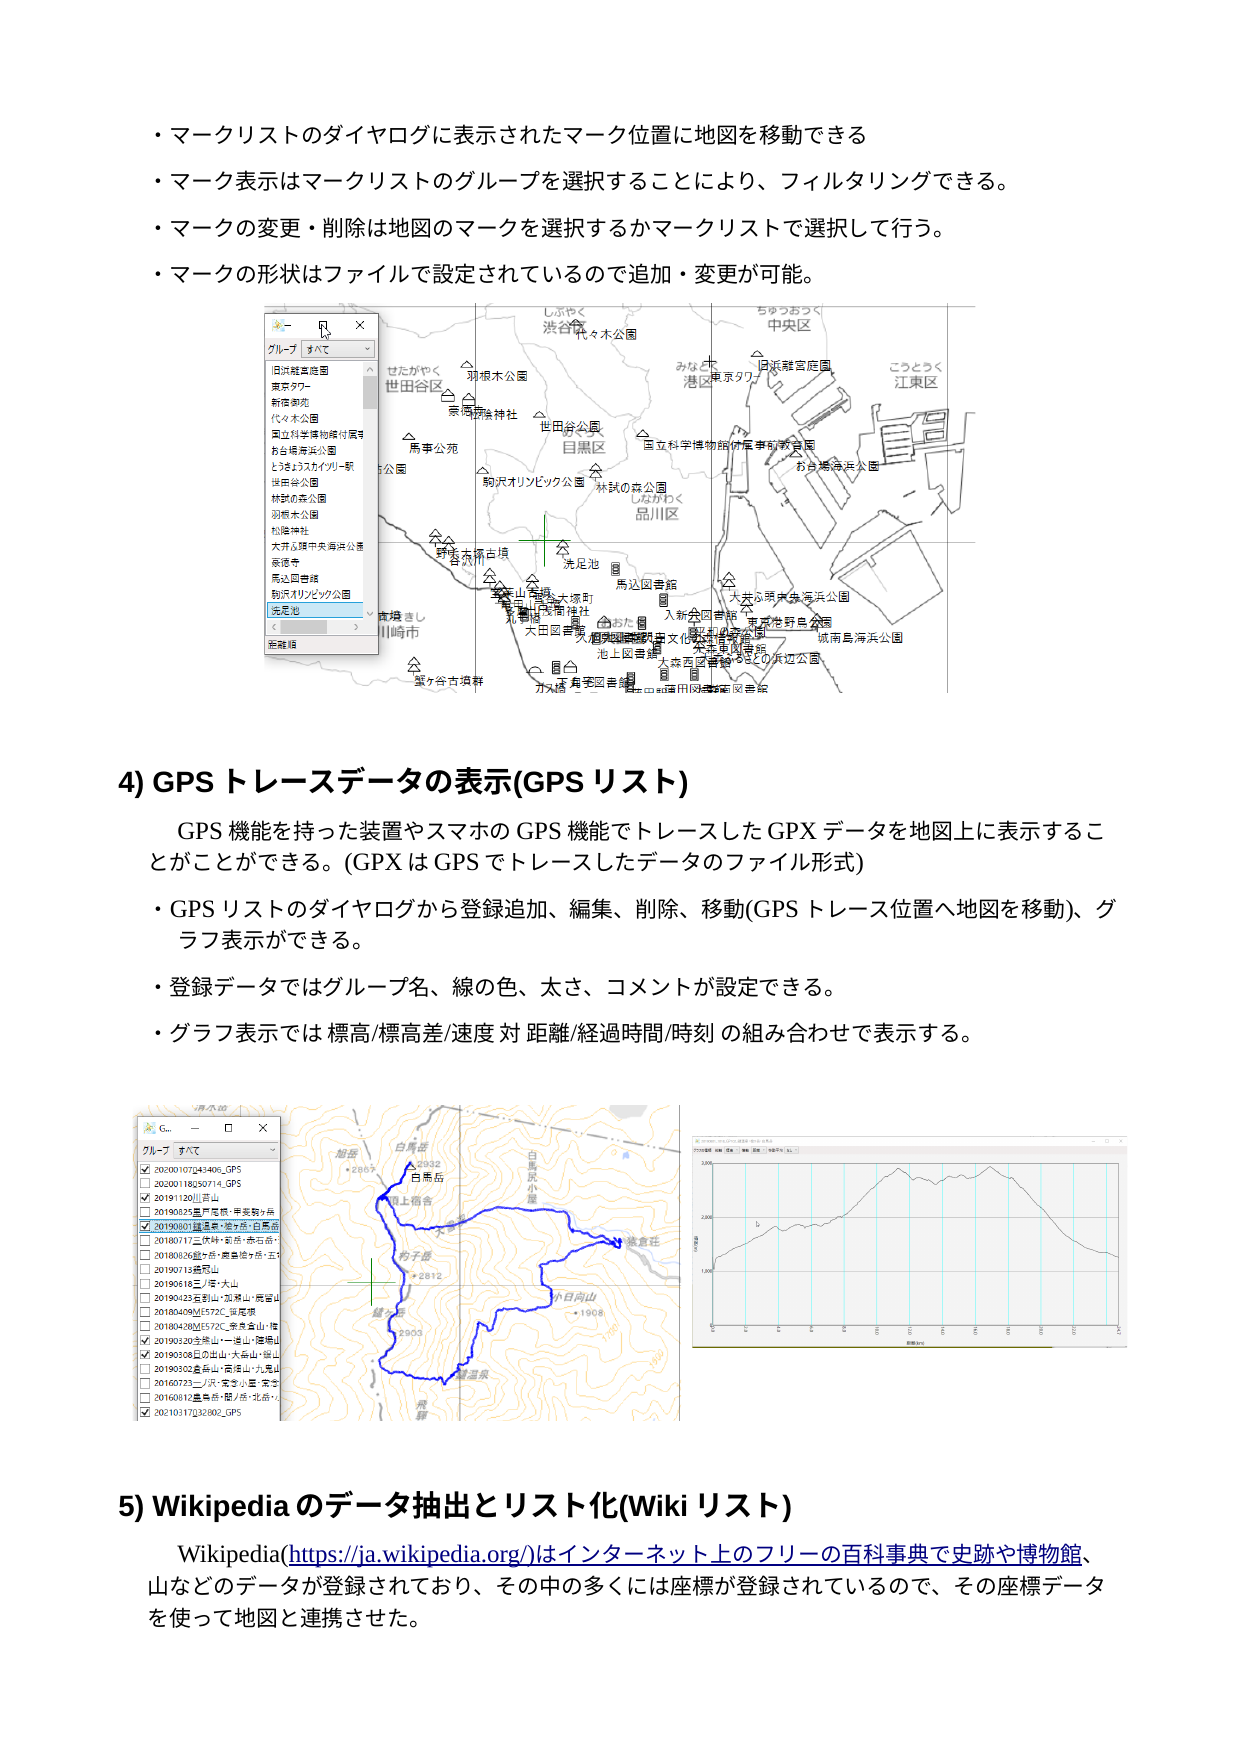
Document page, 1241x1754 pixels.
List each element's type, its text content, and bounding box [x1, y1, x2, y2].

text ・マーク表示はマークリストのグループを選択することにより、フィルタリングできる。 [148, 164, 1122, 196]
text ・グラフ表示では 標高/標高差/速度 対 距離/経過時間/時刻 の組み合わせで表示する。 [148, 1016, 1122, 1047]
text GPS機能を持った装置やスマホのGPS機能でトレースしたGPXデータを地図上に表示することがことができる。(GPXはGPSでトレースしたデータのファイル形式) [148, 814, 1122, 877]
subtitle 4) GPSトレースデータの表示(GPSリスト) [118, 759, 1122, 801]
picture [692, 1136, 1128, 1348]
text ・マークリストのダイヤログに表示されたマーク位置に地図を移動できる [148, 118, 1122, 150]
text ・GPSリストのダイヤログから登録追加、編集、削除、移動(GPSトレース位置へ地図を移動)、グラフ表示ができる。 [148, 892, 1122, 955]
picture [264, 303, 976, 693]
picture [132, 1105, 682, 1421]
text ・マークの形状はファイルで設定されているので追加・変更が可能。 [118, 257, 1122, 288]
text ・登録データではグループ名、線の色、太さ、コメントが設定できる。 [148, 969, 1122, 1001]
subtitle 5) Wikipediaのデータ抽出とリスト化(Wikiリスト) [118, 1482, 1122, 1525]
text ・マークの変更・削除は地図のマークを選択するかマークリストで選択して行う。 [148, 211, 1122, 242]
text Wikipedia(https://ja.wikipedia.org/)はインターネット上のフリーの百科事典で史跡や博物館、山などのデータが登録されており、その中の多くには座標が登録されているので、その座標データを使って地図と連携させた。 [148, 1537, 1122, 1633]
